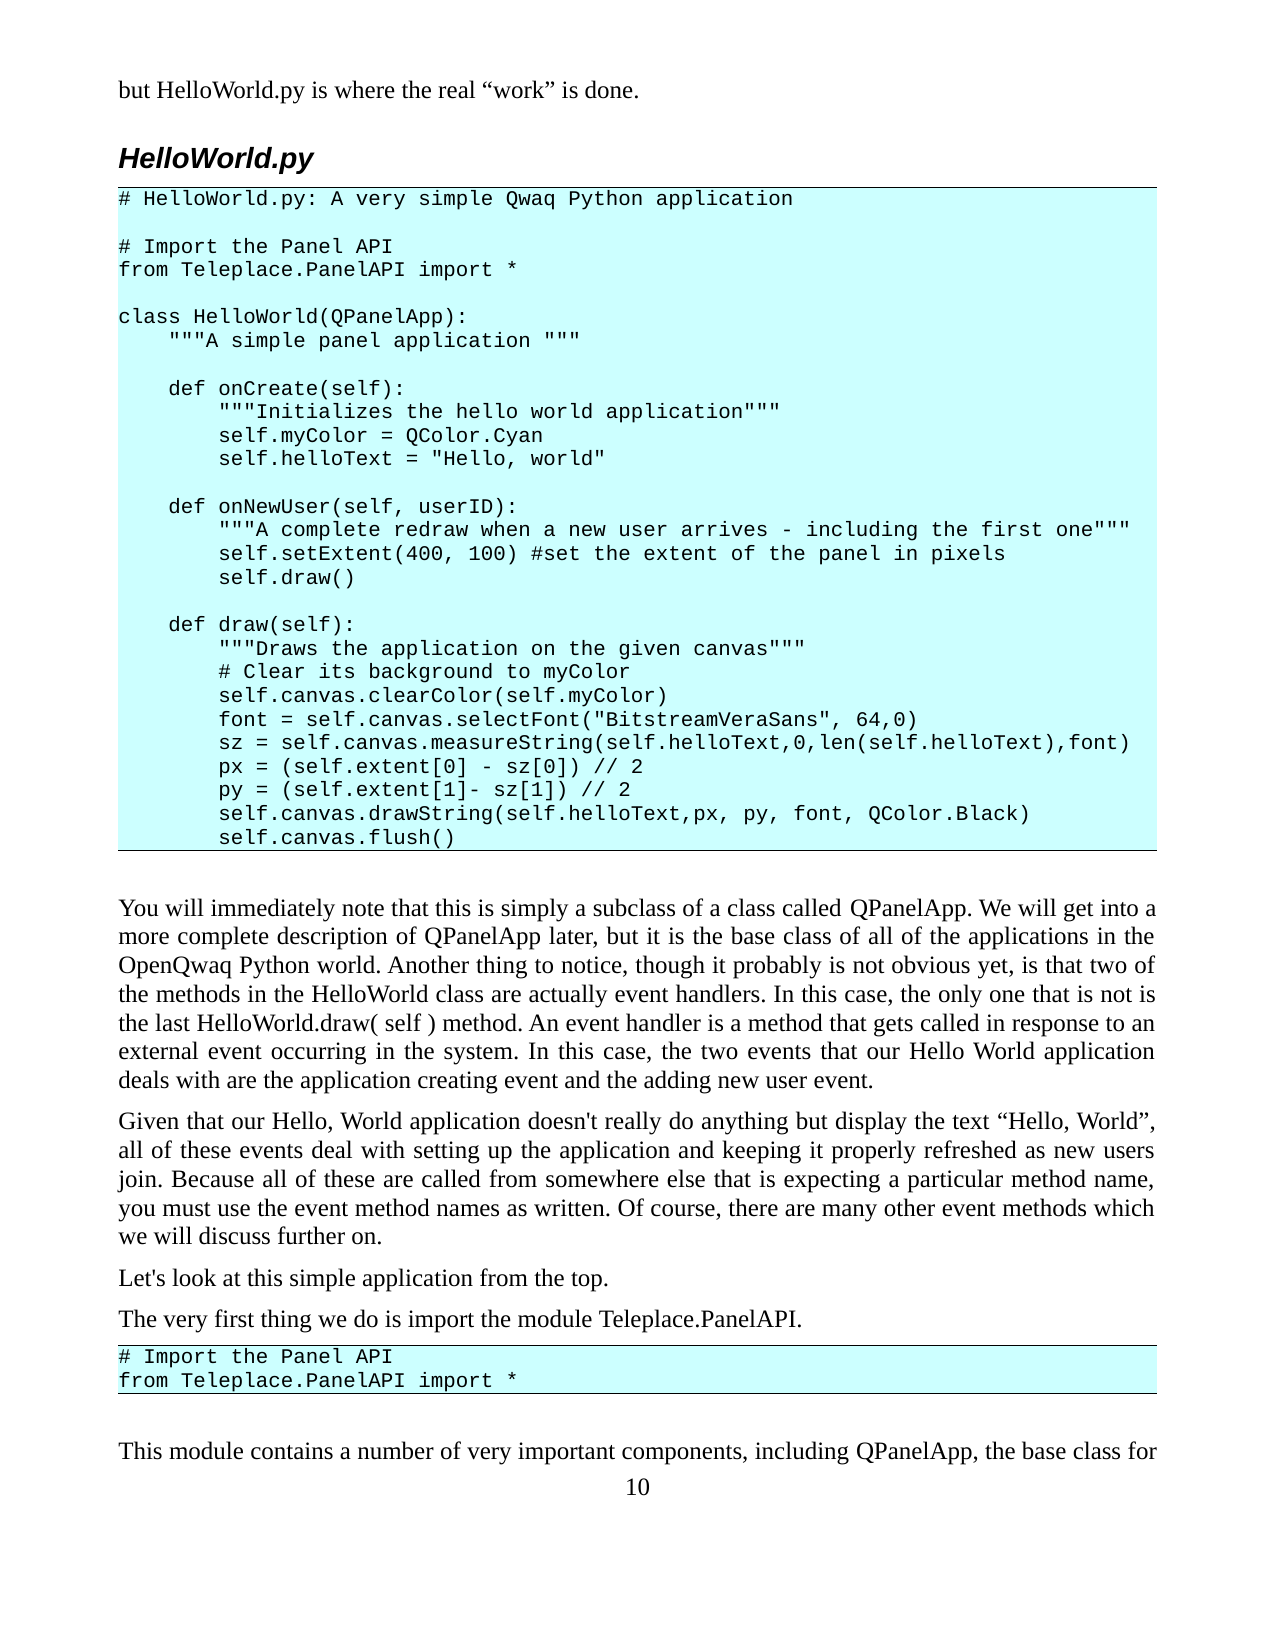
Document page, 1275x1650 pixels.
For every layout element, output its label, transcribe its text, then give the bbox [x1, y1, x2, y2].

text from Teleplace.PanelAPI import * [118, 259, 1157, 283]
text font = self.canvas.selectFont("BitstreamVeraSans", 64,0) [118, 708, 1157, 732]
text Given that our Hello, World application doesn't really do anything but display the text “Hello, World”, all of these events deal with setting up the application and keeping it properly refreshed as new users join. Because all of these are called from somewhere else that is expecting a particular method name, you must use the event method names as written. Of course, there are many other event methods which we will discuss further on. [118, 1106, 1157, 1250]
text # Import the Panel API [118, 1346, 1157, 1369]
text but HelloWorld.py is where the real “work” is done. [118, 75, 1157, 104]
text This module contains a number of very important components, including QPanelApp, the base class for [118, 1436, 1157, 1464]
text px = (self.extent[0] - sz[0]) // 2 [118, 756, 1157, 779]
text def onNewUser(self, userID): [118, 496, 1157, 519]
text class HelloWorld(QPanelApp): [118, 307, 1157, 330]
text self.setExtent(400, 100) #set the extent of the panel in pixels [118, 543, 1157, 567]
text self.helloText = "Hello, world" [118, 448, 1157, 472]
text You will immediately note that this is simply a subclass of a class called QPanelApp. We will get into a more complete description of QPanelApp later, but it is the base class of all of the applications in the OpenQwaq Python world. Another thing to notice, though it probably is not obvious yet, is that two of the methods in the HelloWorld class are actually event handlers. In this case, the only one that is not is the last HelloWorld.draw( self ) method. An event handler is a method that gets called in response to an external event occurring in the system. In this case, the two events that our Hello World application deals with are the application creating event and the adding new user event. [118, 893, 1157, 1094]
text """Initializes the hello world application""" [118, 401, 1157, 425]
text sz = self.canvas.measureString(self.helloText,0,len(self.helloText),font) [118, 732, 1157, 756]
text def onCreate(self): [118, 377, 1157, 401]
text Let's look at this simple application from the top. [118, 1263, 1157, 1291]
text """Draws the application on the given canvas""" [118, 638, 1157, 661]
text py = (self.extent[1]- sz[1]) // 2 [118, 779, 1157, 803]
text self.draw() [118, 567, 1157, 590]
text """A complete redraw when a new user arrives - including the first one""" [118, 519, 1157, 543]
text from Teleplace.PanelAPI import * [118, 1369, 1157, 1393]
text def draw(self): [118, 614, 1157, 638]
text self.canvas.flush() [118, 826, 1157, 850]
text self.myColor = QColor.Cyan [118, 425, 1157, 448]
text # HelloWorld.py: A very simple Qwaq Python application [118, 188, 1157, 212]
text """A simple panel application """ [118, 330, 1157, 354]
subtitle HelloWorld.py [118, 141, 1157, 175]
text self.canvas.drawString(self.helloText,px, py, font, QColor.Black) [118, 803, 1157, 826]
text The very first thing we do is import the module Teleplace.PanelAPI. [118, 1304, 1157, 1333]
text # Import the Panel API [118, 236, 1157, 259]
text # Clear its background to myColor [118, 661, 1157, 685]
text self.canvas.clearColor(self.myColor) [118, 685, 1157, 708]
